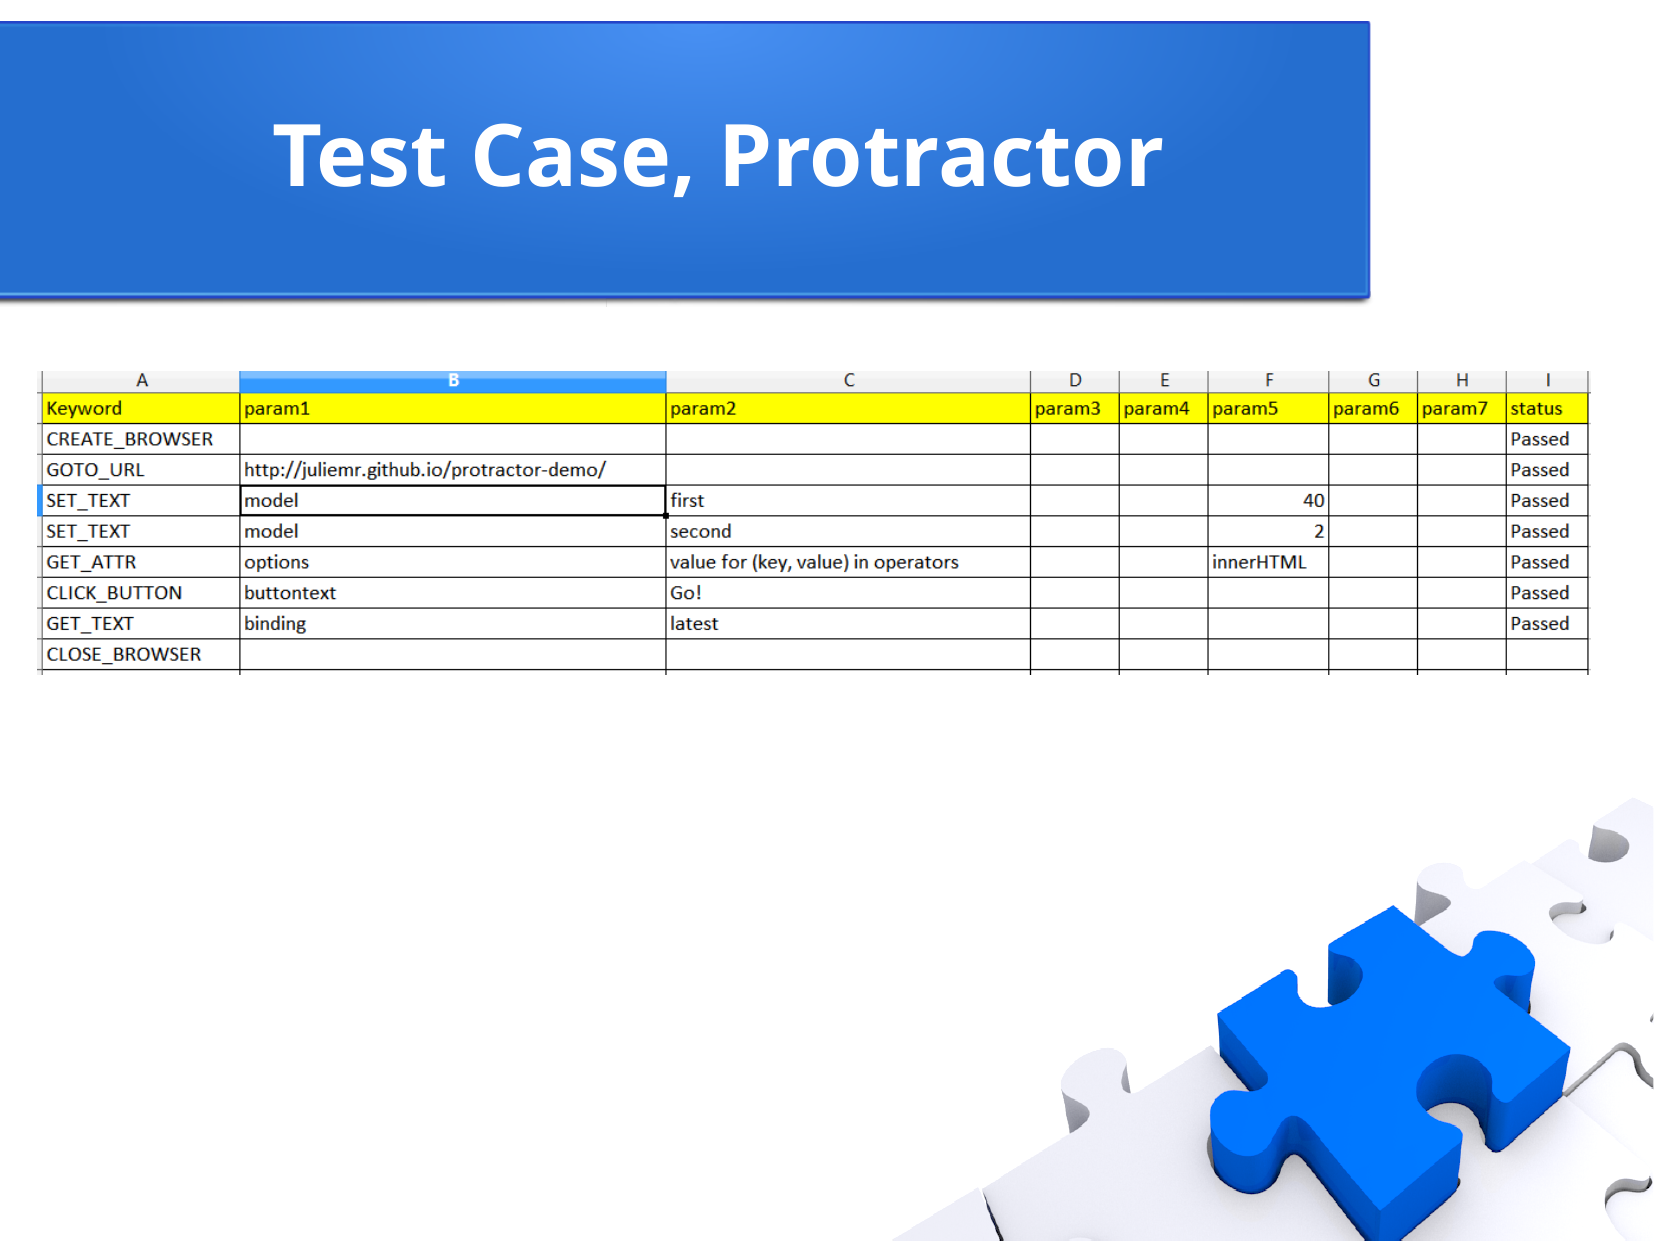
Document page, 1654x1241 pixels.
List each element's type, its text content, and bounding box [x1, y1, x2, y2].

picture [0, 21, 1375, 307]
title Test Case, Protractor [82, 49, 1356, 257]
picture [37, 371, 1654, 1241]
